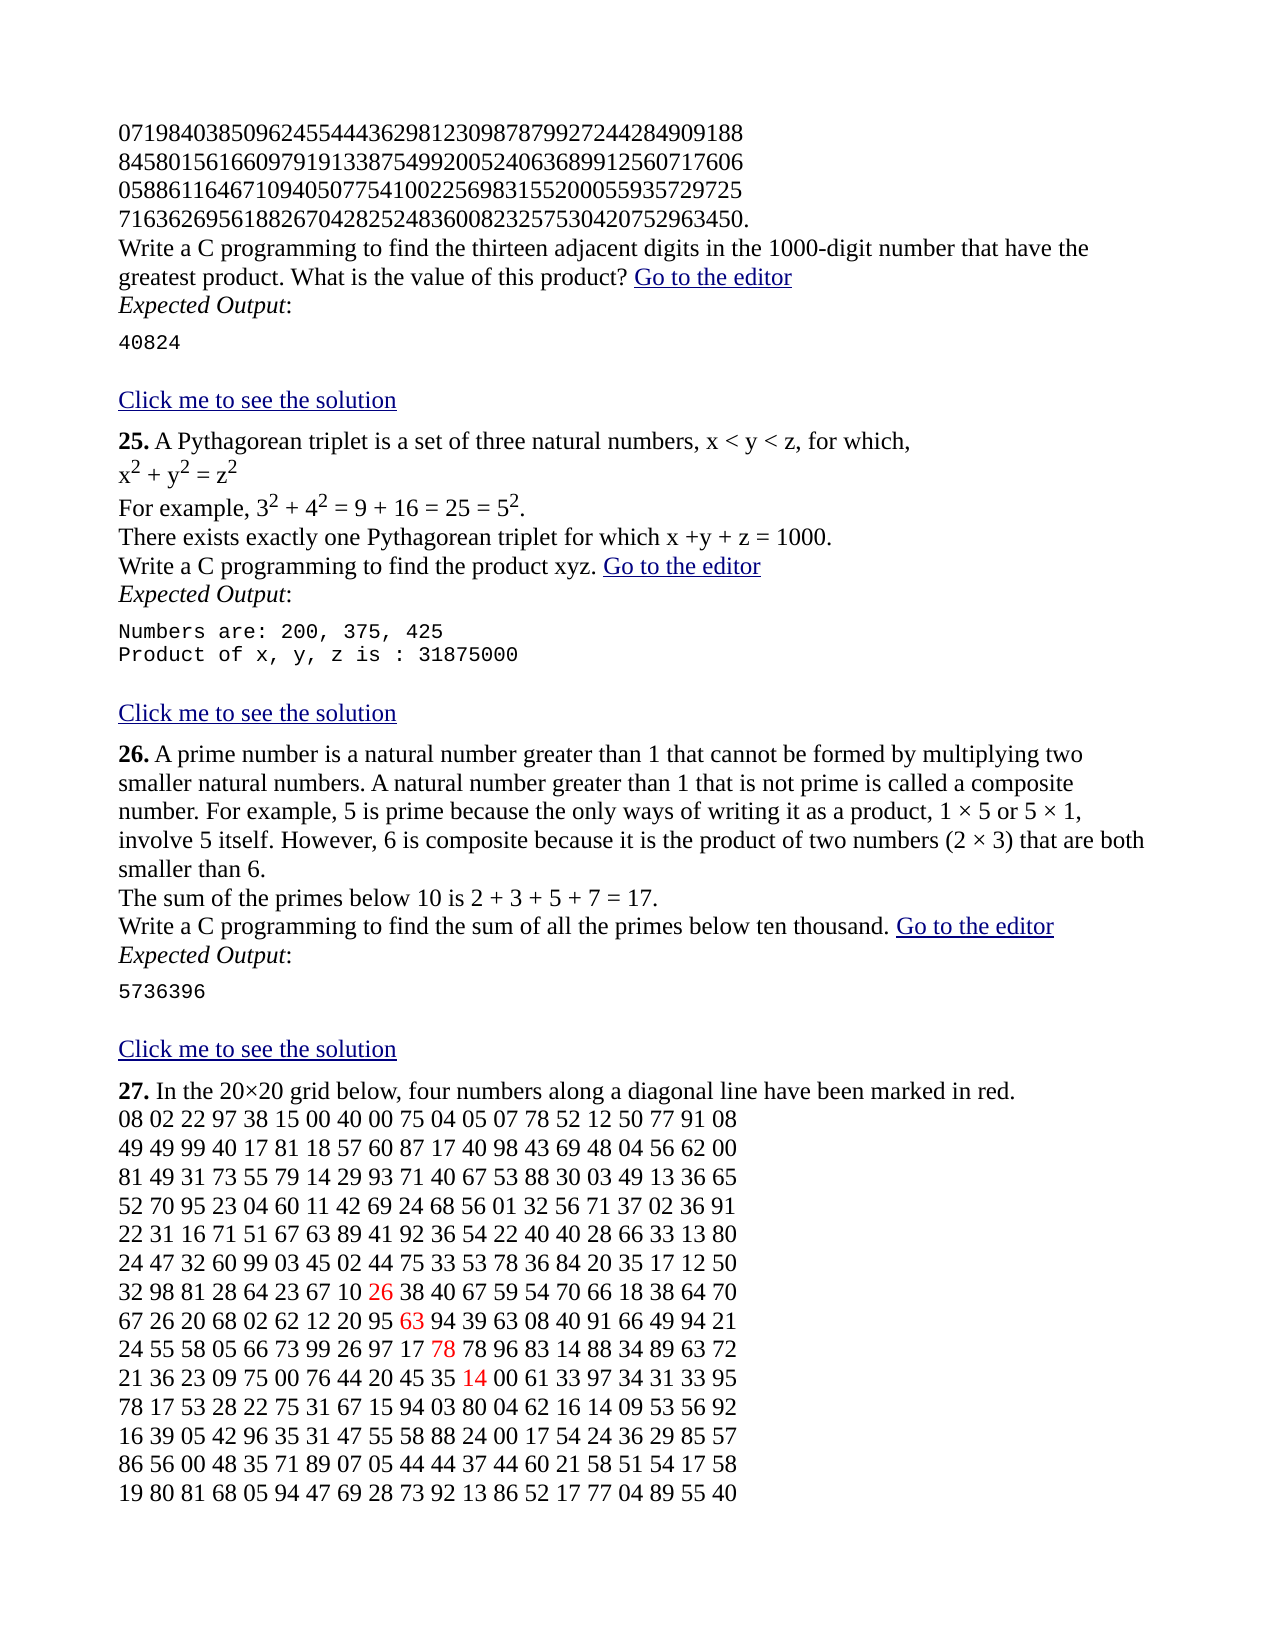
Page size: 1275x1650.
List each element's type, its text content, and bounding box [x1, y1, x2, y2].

text Click me to see the solution [118, 1034, 1157, 1063]
text 40824 [118, 332, 1157, 356]
text 26. A prime number is a natural number greater than 1 that cannot be formed by multiplying two smaller natural numbers. A natural number greater than 1 that is not prime is called a composite number. For example, 5 is prime because the only ways of writing it as a product, 1 × 5 or 5 × 1, involve 5 itself. However, 6 is composite because it is the product of two numbers (2 × 3) that are both smaller than 6. The sum of the primes below 10 is 2 + 3 + 5 + 7 = 17. Write a C programming to find the sum of all the primes below ten thousand. Go to the editor Expected Output: [118, 739, 1157, 969]
text Click me to see the solution [118, 385, 1157, 414]
text Click me to see the solution [118, 698, 1157, 726]
text 07198403850962455444362981230987879927244284909188 84580156166097919133875499200524063689912560717606 05886116467109405077541002256983155200055935729725 71636269561882670428252483600823257530420752963450. Write a C programming to find the thirteen adjacent digits in the 1000-digit number that have the greatest product. What is the value of this product? Go to the editor Expected Output: [118, 118, 1157, 319]
text 27. In the 20×20 grid below, four numbers along a diagonal line have been marked in red. 08 02 22 97 38 15 00 40 00 75 04 05 07 78 52 12 50 77 91 08 49 49 99 40 17 81 18 57 60 87 17 40 98 43 69 48 04 56 62 00 81 49 31 73 55 79 14 29 93 71 40 67 53 88 30 03 49 13 36 65 52 70 95 23 04 60 11 42 69 24 68 56 01 32 56 71 37 02 36 91 22 31 16 71 51 67 63 89 41 92 36 54 22 40 40 28 66 33 13 80 24 47 32 60 99 03 45 02 44 75 33 53 78 36 84 20 35 17 12 50 32 98 81 28 64 23 67 10 26 38 40 67 59 54 70 66 18 38 64 70 67 26 20 68 02 62 12 20 95 63 94 39 63 08 40 91 66 49 94 21 24 55 58 05 66 73 99 26 97 17 78 78 96 83 14 88 34 89 63 72 21 36 23 09 75 00 76 44 20 45 35 14 00 61 33 97 34 31 33 95 78 17 53 28 22 75 31 67 15 94 03 80 04 62 16 14 09 53 56 92 16 39 05 42 96 35 31 47 55 58 88 24 00 17 54 24 36 29 85 57 86 56 00 48 35 71 89 07 05 44 44 37 44 60 21 58 51 54 17 58 19 80 81 68 05 94 47 69 28 73 92 13 86 52 17 77 04 89 55 40 [118, 1076, 1157, 1507]
text 5736396 [118, 981, 1157, 1005]
text 25. A Pythagorean triplet is a set of three natural numbers, x < y < z, for which, x2 + y2 = z2 For example, 32 + 42 = 9 + 16 = 25 = 52. There exists exactly one Pythagorean triplet for which x +y + z = 1000. Write a C programming to find the product xyz. Go to the editor Expected Output: [118, 426, 1157, 608]
text Numbers are: 200, 375, 425 [118, 621, 1157, 644]
text Product of x, y, z is : 31875000 [118, 644, 1157, 668]
